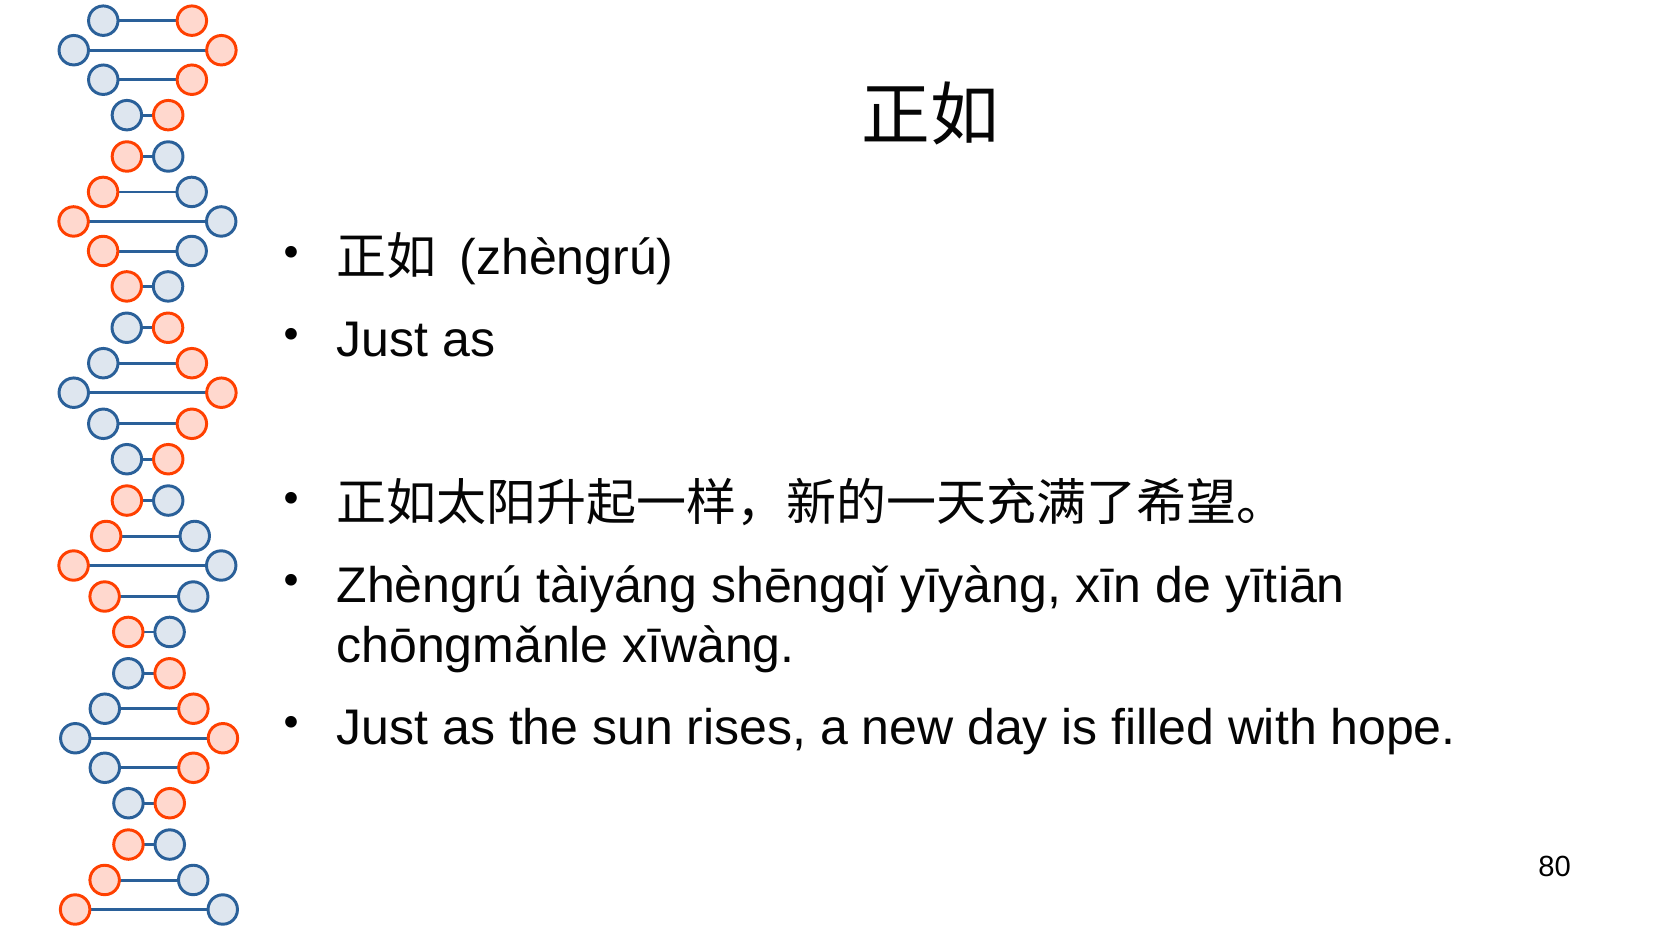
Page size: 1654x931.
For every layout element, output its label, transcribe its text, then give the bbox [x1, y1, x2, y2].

list 正如 (zhèngrú) Just as 正如太阳升起一样，新的一天充满了希望。 Zhèngrú tàiyáng shēngqǐ yīyàng, xīn de yītiān chōngmǎnle xīwàng. Just as the sun rises, a new day is filled with hope. [265, 224, 1595, 764]
title 正如 [265, 35, 1595, 189]
